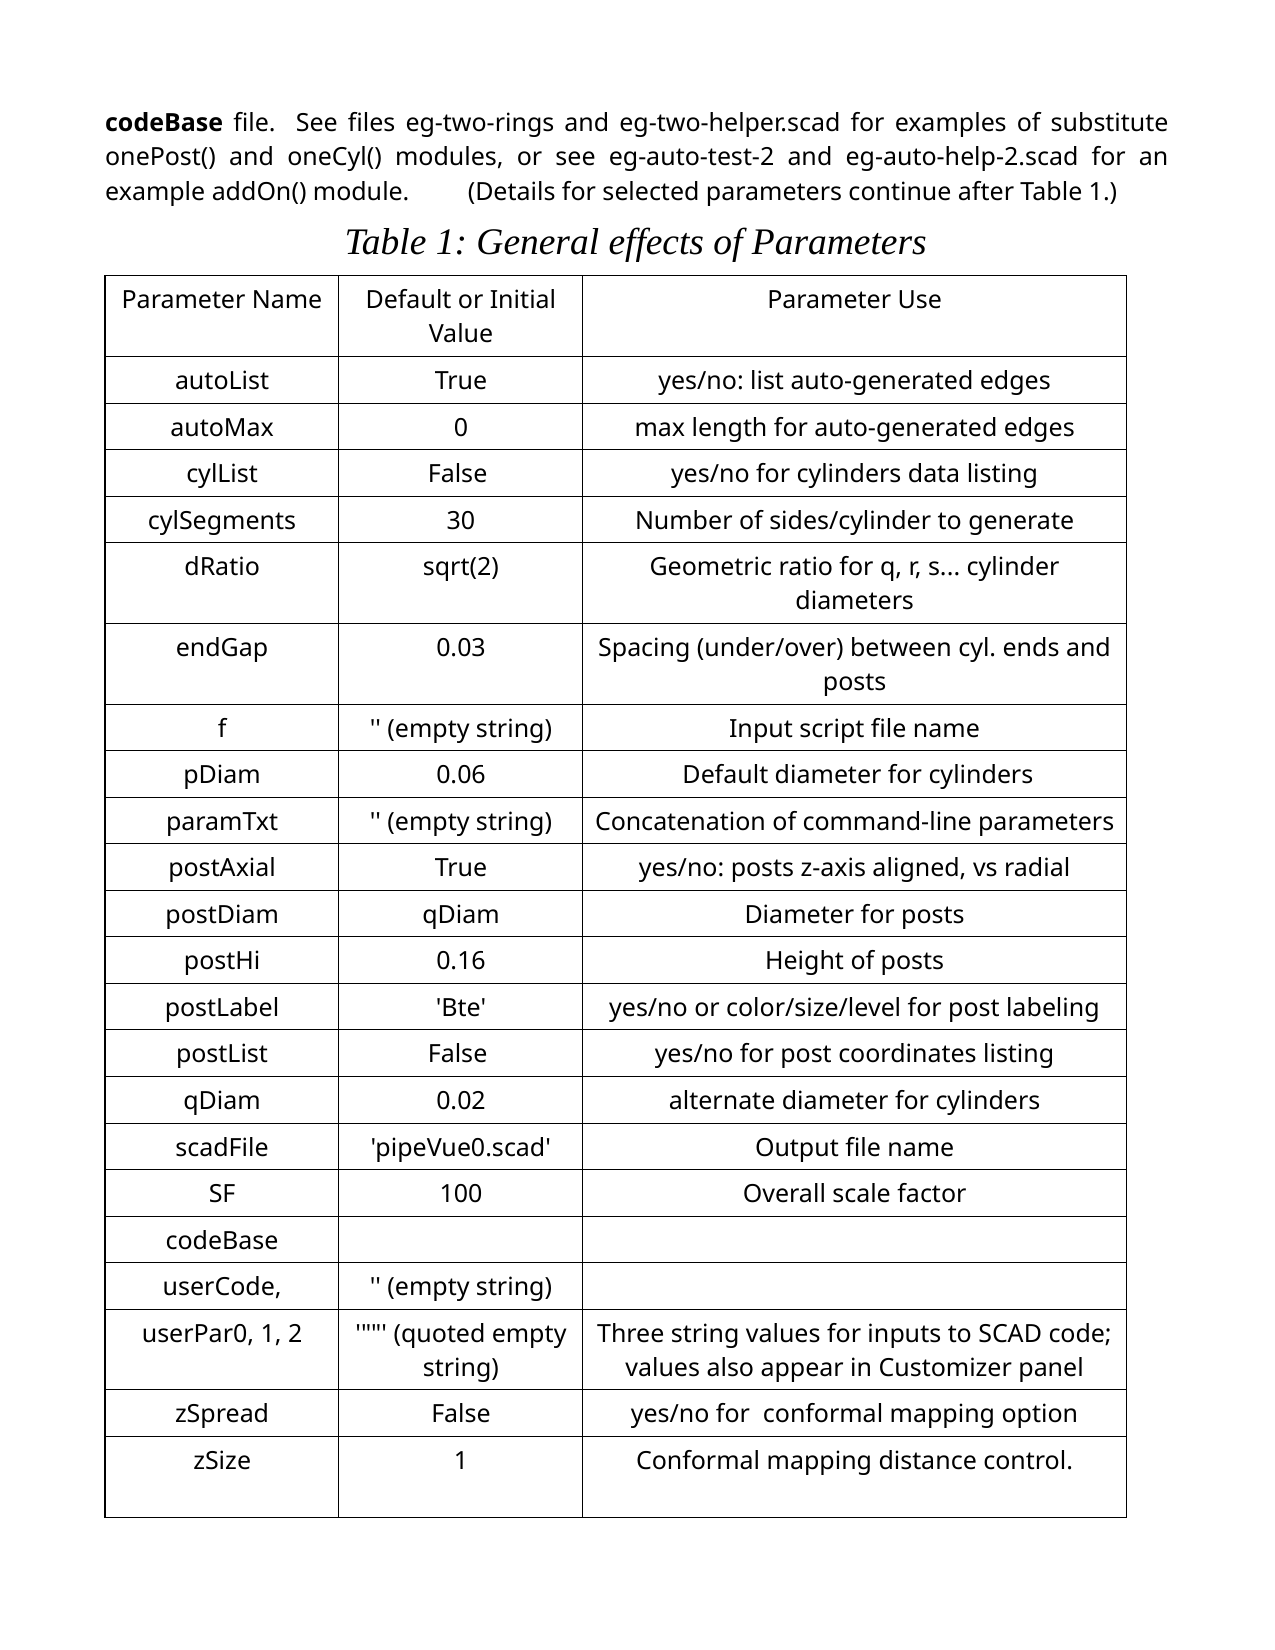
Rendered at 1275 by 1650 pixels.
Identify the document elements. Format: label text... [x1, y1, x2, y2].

table_cell paramTxt [106, 798, 338, 843]
table_cell yes/no: posts z-axis aligned, vs radial [583, 844, 1126, 890]
table_cell qDiam [339, 891, 582, 936]
table_cell Number of sides/cylinder to generate [583, 497, 1126, 542]
text codeBase file. See files eg-two-rings and eg-two-helper.scad for examples of substitute onePost() and oneCyl() modules, or see eg-auto-test-2 and eg-auto-help-2.scad for an example addOn() module. (Details for selected parameters continue after Table 1.) [105, 105, 1170, 207]
table_header Parameter Use [583, 276, 1126, 356]
table_cell False [339, 1390, 582, 1436]
table_cell 100 [339, 1170, 582, 1216]
table_cell 0.02 [339, 1077, 582, 1122]
table_cell True [339, 844, 582, 890]
table_cell Height of posts [583, 937, 1126, 983]
table_cell Default diameter for cylinders [583, 751, 1126, 797]
table_cell '' (empty string) [339, 705, 582, 750]
table_cell yes/no for post coordinates listing [583, 1030, 1126, 1076]
table_cell 0.16 [339, 937, 582, 983]
table_cell Conformal mapping distance control. [583, 1437, 1126, 1517]
text Table 1: General effects of Parameters [105, 220, 1170, 263]
table_cell userPar0, 1, 2 [106, 1310, 338, 1389]
table_cell max length for auto-generated edges [583, 404, 1126, 449]
table_cell [339, 1217, 582, 1262]
table_cell 0 [339, 404, 582, 449]
table_cell zSize [106, 1437, 338, 1517]
table_cell 30 [339, 497, 582, 542]
table_cell yes/no: list auto-generated edges [583, 357, 1126, 402]
table_cell f [106, 705, 338, 750]
table_cell '' (empty string) [339, 798, 582, 843]
table_header Default or Initial Value [339, 276, 582, 356]
table_cell Spacing (under/over) between cyl. ends and posts [583, 624, 1126, 703]
table_cell endGap [106, 624, 338, 703]
table_cell [583, 1263, 1126, 1309]
table_cell userCode, [106, 1263, 338, 1309]
table_cell postAxial [106, 844, 338, 890]
table_cell dRatio [106, 543, 338, 623]
table_cell Overall scale factor [583, 1170, 1126, 1216]
table_cell True [339, 357, 582, 402]
table_cell autoMax [106, 404, 338, 449]
table_cell 'pipeVue0.scad' [339, 1124, 582, 1169]
table_cell Concatenation of command-line parameters [583, 798, 1126, 843]
table_cell False [339, 450, 582, 496]
table_cell '' (empty string) [339, 1263, 582, 1309]
table_cell zSpread [106, 1390, 338, 1436]
table_cell SF [106, 1170, 338, 1216]
table_cell codeBase [106, 1217, 338, 1262]
table_cell scadFile [106, 1124, 338, 1169]
table_cell yes/no for cylinders data listing [583, 450, 1126, 496]
table_cell Diameter for posts [583, 891, 1126, 936]
table_cell False [339, 1030, 582, 1076]
table_cell postDiam [106, 891, 338, 936]
table_cell Input script file name [583, 705, 1126, 750]
table_cell cylSegments [106, 497, 338, 542]
table_header Parameter Name [106, 276, 338, 356]
table_cell 1 [339, 1437, 582, 1517]
table_cell yes/no or color/size/level for post labeling [583, 984, 1126, 1029]
table_cell autoList [106, 357, 338, 402]
table_cell sqrt(2) [339, 543, 582, 623]
table_cell cylList [106, 450, 338, 496]
table_cell pDiam [106, 751, 338, 797]
table_cell postList [106, 1030, 338, 1076]
table_cell Output file name [583, 1124, 1126, 1169]
table_cell qDiam [106, 1077, 338, 1122]
table_cell 'Bte' [339, 984, 582, 1029]
table_cell 0.06 [339, 751, 582, 797]
table_cell postHi [106, 937, 338, 983]
table_cell 0.03 [339, 624, 582, 703]
table_cell alternate diameter for cylinders [583, 1077, 1126, 1122]
table_cell Three string values for inputs to SCAD code; values also appear in Customizer panel [583, 1310, 1126, 1389]
table_cell '""' (quoted empty string) [339, 1310, 582, 1389]
table_cell [583, 1217, 1126, 1262]
table_cell Geometric ratio for q, r, s... cylinder diameters [583, 543, 1126, 623]
table_cell postLabel [106, 984, 338, 1029]
table_cell yes/no for conformal mapping option [583, 1390, 1126, 1436]
